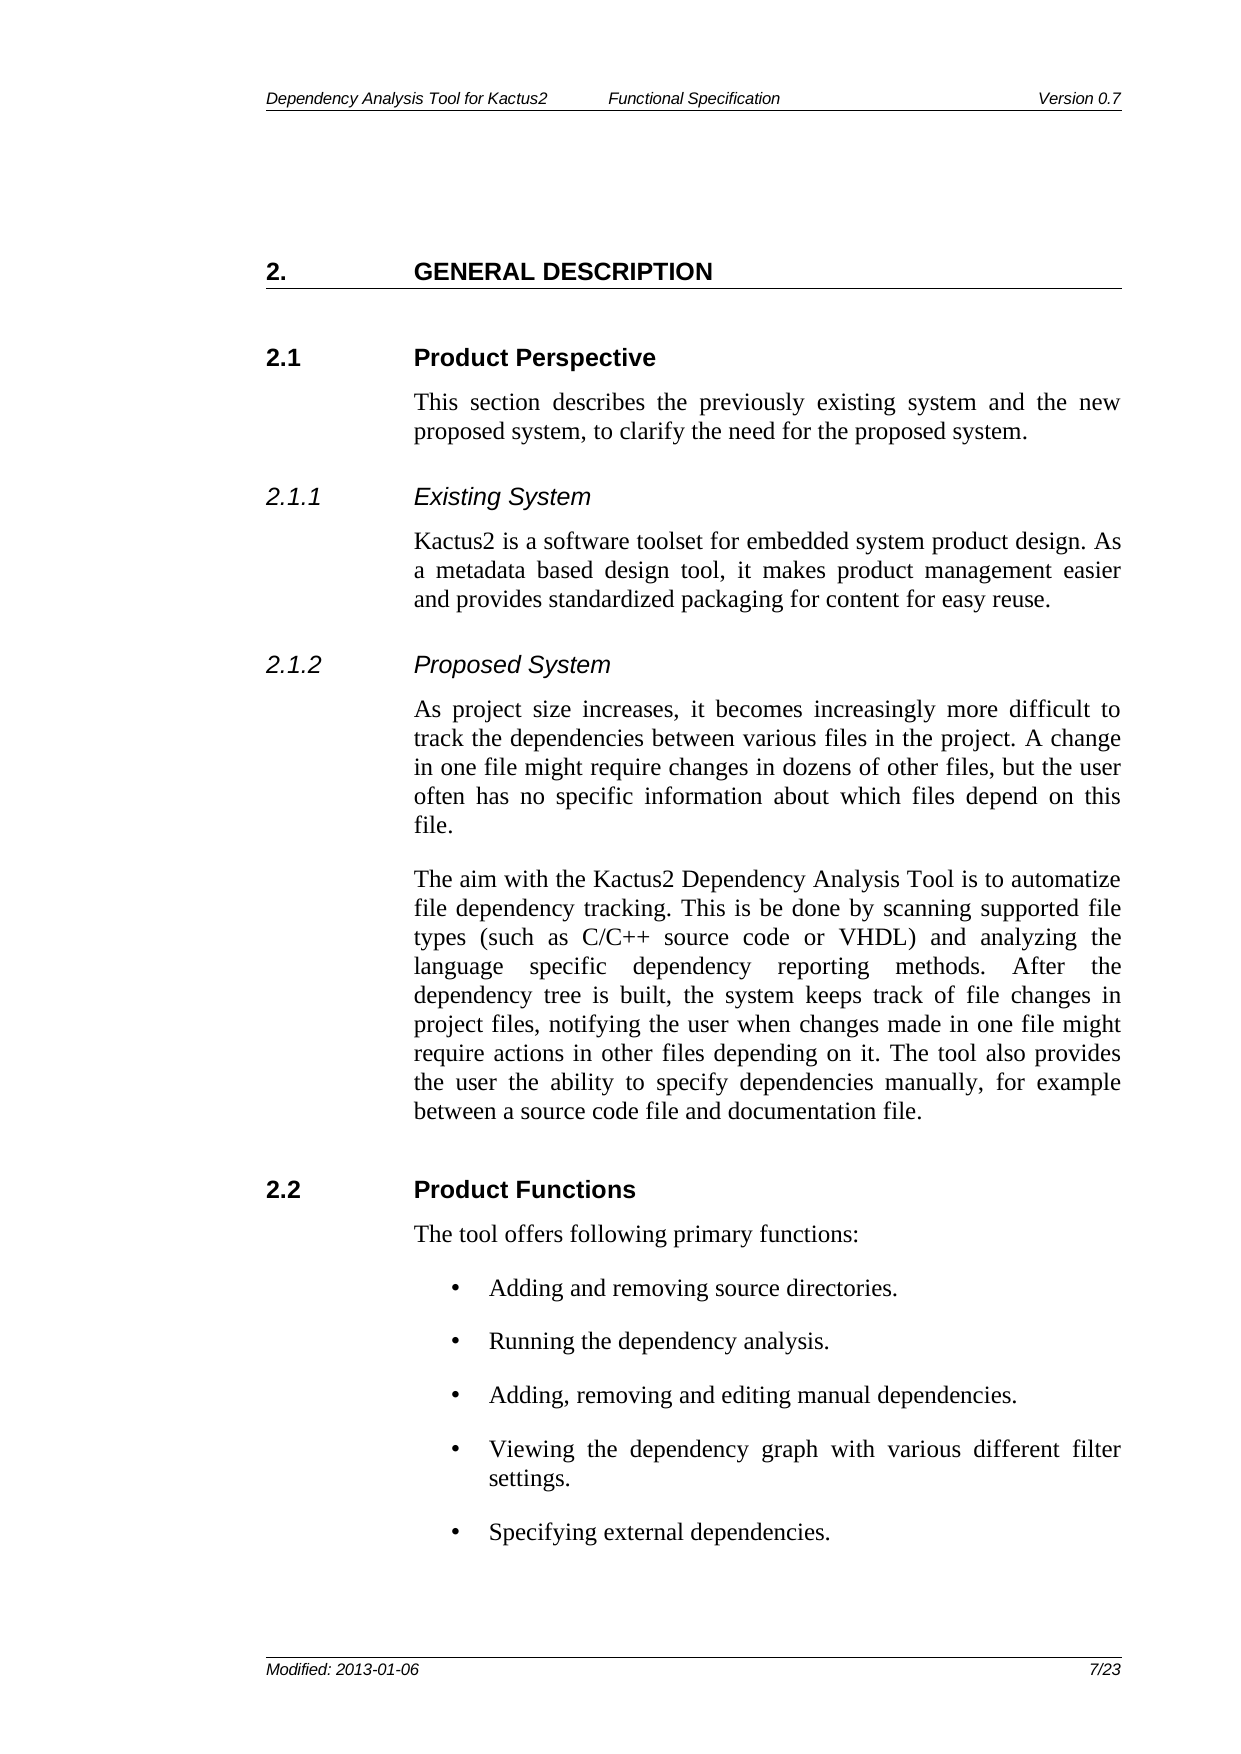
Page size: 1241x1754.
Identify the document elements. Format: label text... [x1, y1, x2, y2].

list Adding and removing source directories. [451, 1272, 1122, 1301]
text As project size increases, it becomes increasingly more difficult to track the dependencies between various files in the project. A change in one file might require changes in dozens of other files, but the user often has no specific information about which files depend on this file. [413, 693, 1122, 839]
subtitle General Description [266, 257, 1122, 288]
text This section describes the previously existing system and the new proposed system, to clarify the need for the proposed system. [413, 387, 1122, 445]
list Viewing the dependency graph with various different filter settings. [451, 1434, 1122, 1492]
text Kactus2 is a software toolset for embedded system product design. As a metadata based design tool, it makes product management easier and provides standardized packaging for content for easy reuse. [413, 526, 1122, 613]
list Running the dependency analysis. [451, 1326, 1122, 1355]
subtitle Product Functions [266, 1175, 1122, 1204]
subtitle Existing System [266, 482, 1122, 511]
list Specifying external dependencies. [451, 1517, 1122, 1546]
list Adding, removing and editing manual dependencies. [451, 1380, 1122, 1409]
subtitle Proposed System [266, 650, 1122, 679]
subtitle Product Perspective [266, 343, 1122, 372]
text The tool offers following primary functions: [413, 1218, 1122, 1248]
text The aim with the Kactus2 Dependency Analysis Tool is to automatize file dependency tracking. This is be done by scanning supported file types (such as C/C++ source code or VHDL) and analyzing the language specific dependency reporting methods. After the dependency tree is built, the system keeps track of file changes in project files, notifying the user when changes made in one file might require actions in other files depending on it. The tool also provides the user the ability to specify dependencies manually, for example between a source code file and documentation file. [413, 864, 1122, 1125]
